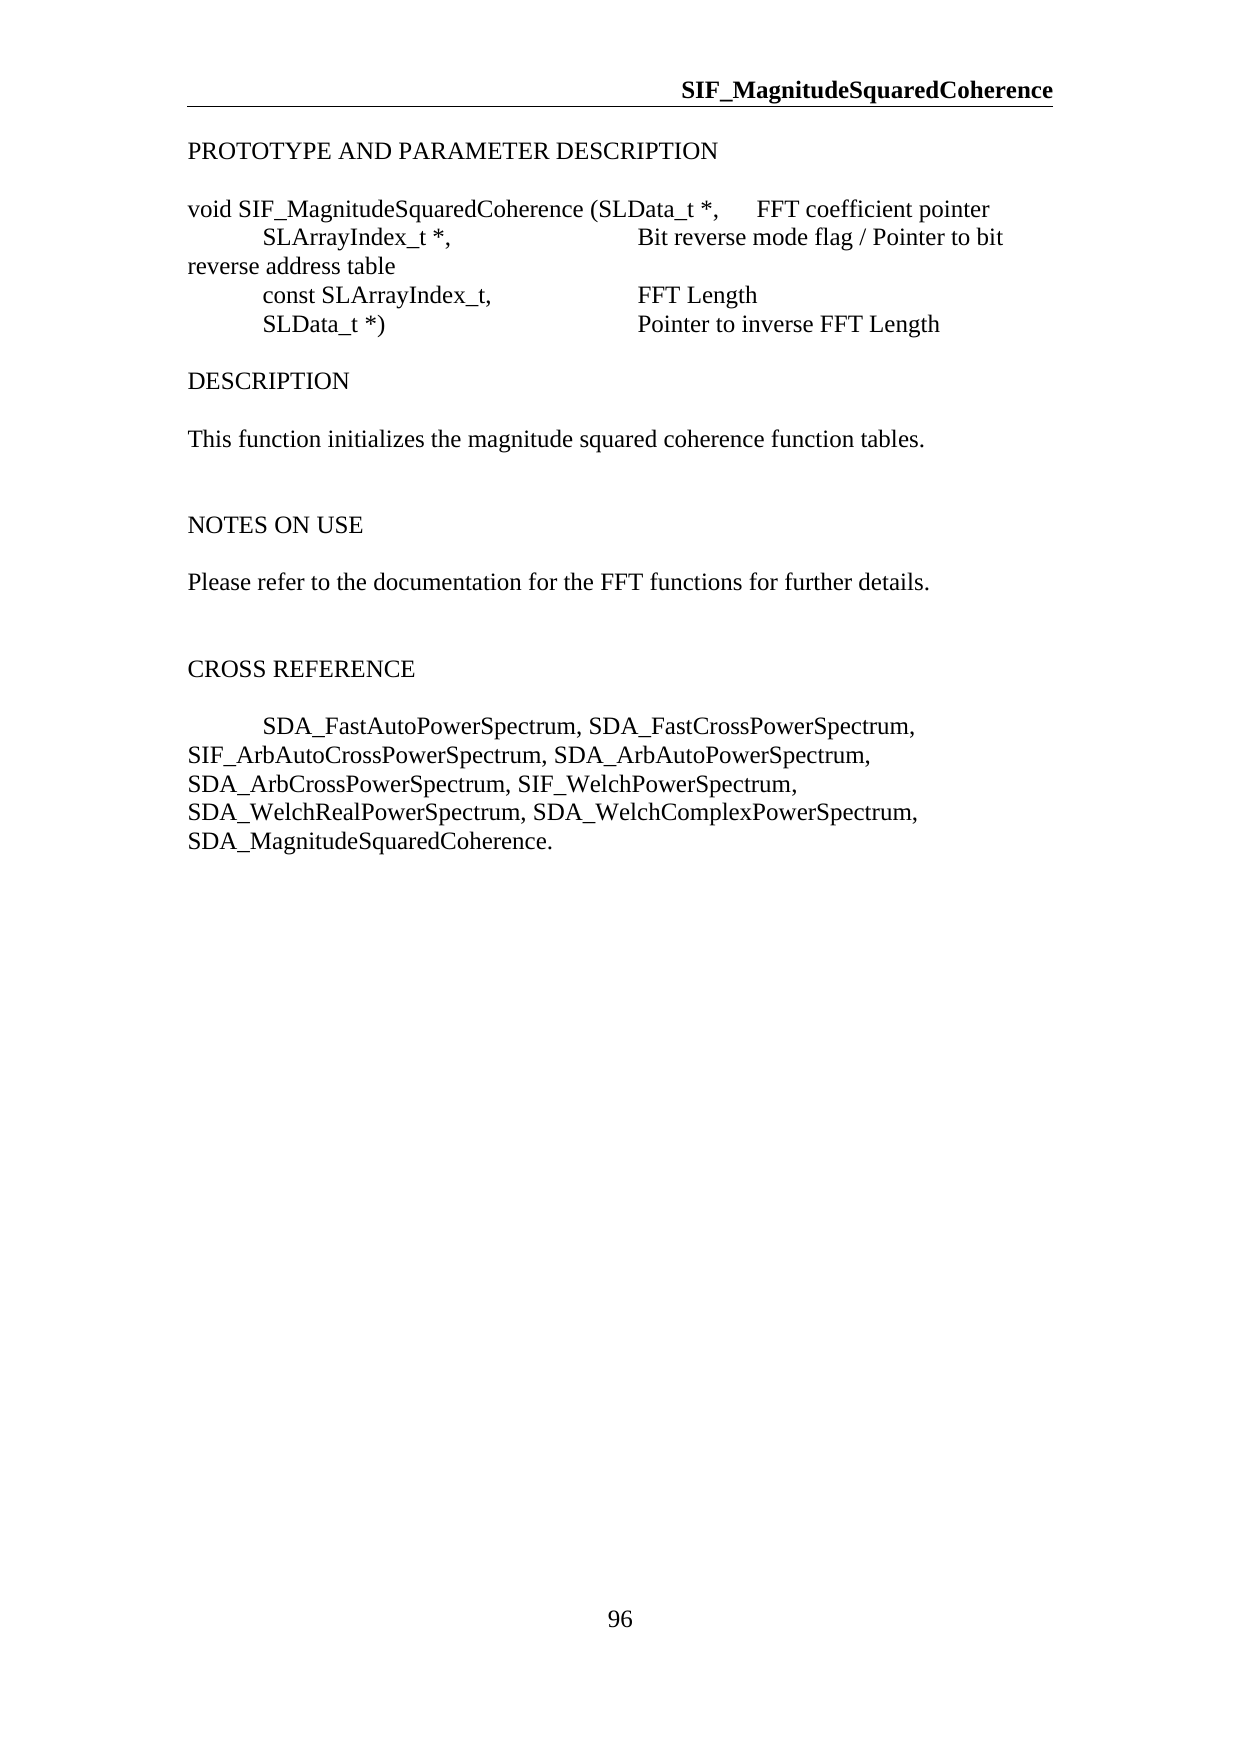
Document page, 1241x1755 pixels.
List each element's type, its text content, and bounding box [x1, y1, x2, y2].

text This function initializes the magnitude squared coherence function tables. [187, 424, 1053, 452]
text SLArrayIndex_t *, Bit reverse mode flag / Pointer to bit reverse address table [187, 222, 1053, 280]
text void SIF_MagnitudeSquaredCoherence (SLData_t *, FFT coefficient pointer [187, 194, 1053, 222]
text Please refer to the documentation for the FFT functions for further details. [187, 567, 1053, 596]
text DESCRIPTION [187, 366, 1053, 395]
text SLData_t *) Pointer to inverse FFT Length [187, 309, 1053, 337]
subtitle SIF_MagnitudeSquaredCoherence [187, 75, 1053, 106]
text NOTES ON USE [187, 510, 1053, 539]
text PROTOTYPE AND PARAMETER DESCRIPTION [187, 136, 1053, 165]
text CROSS REFERENCE [187, 654, 1053, 682]
text const SLArrayIndex_t, FFT Length [187, 280, 1053, 309]
text SDA_FastAutoPowerSpectrum, SDA_FastCrossPowerSpectrum, SIF_ArbAutoCrossPowerSpectrum, SDA_ArbAutoPowerSpectrum, SDA_ArbCrossPowerSpectrum, SIF_WelchPowerSpectrum, SDA_WelchRealPowerSpectrum, SDA_WelchComplexPowerSpectrum, SDA_MagnitudeSquaredCoherence. [187, 711, 1053, 855]
